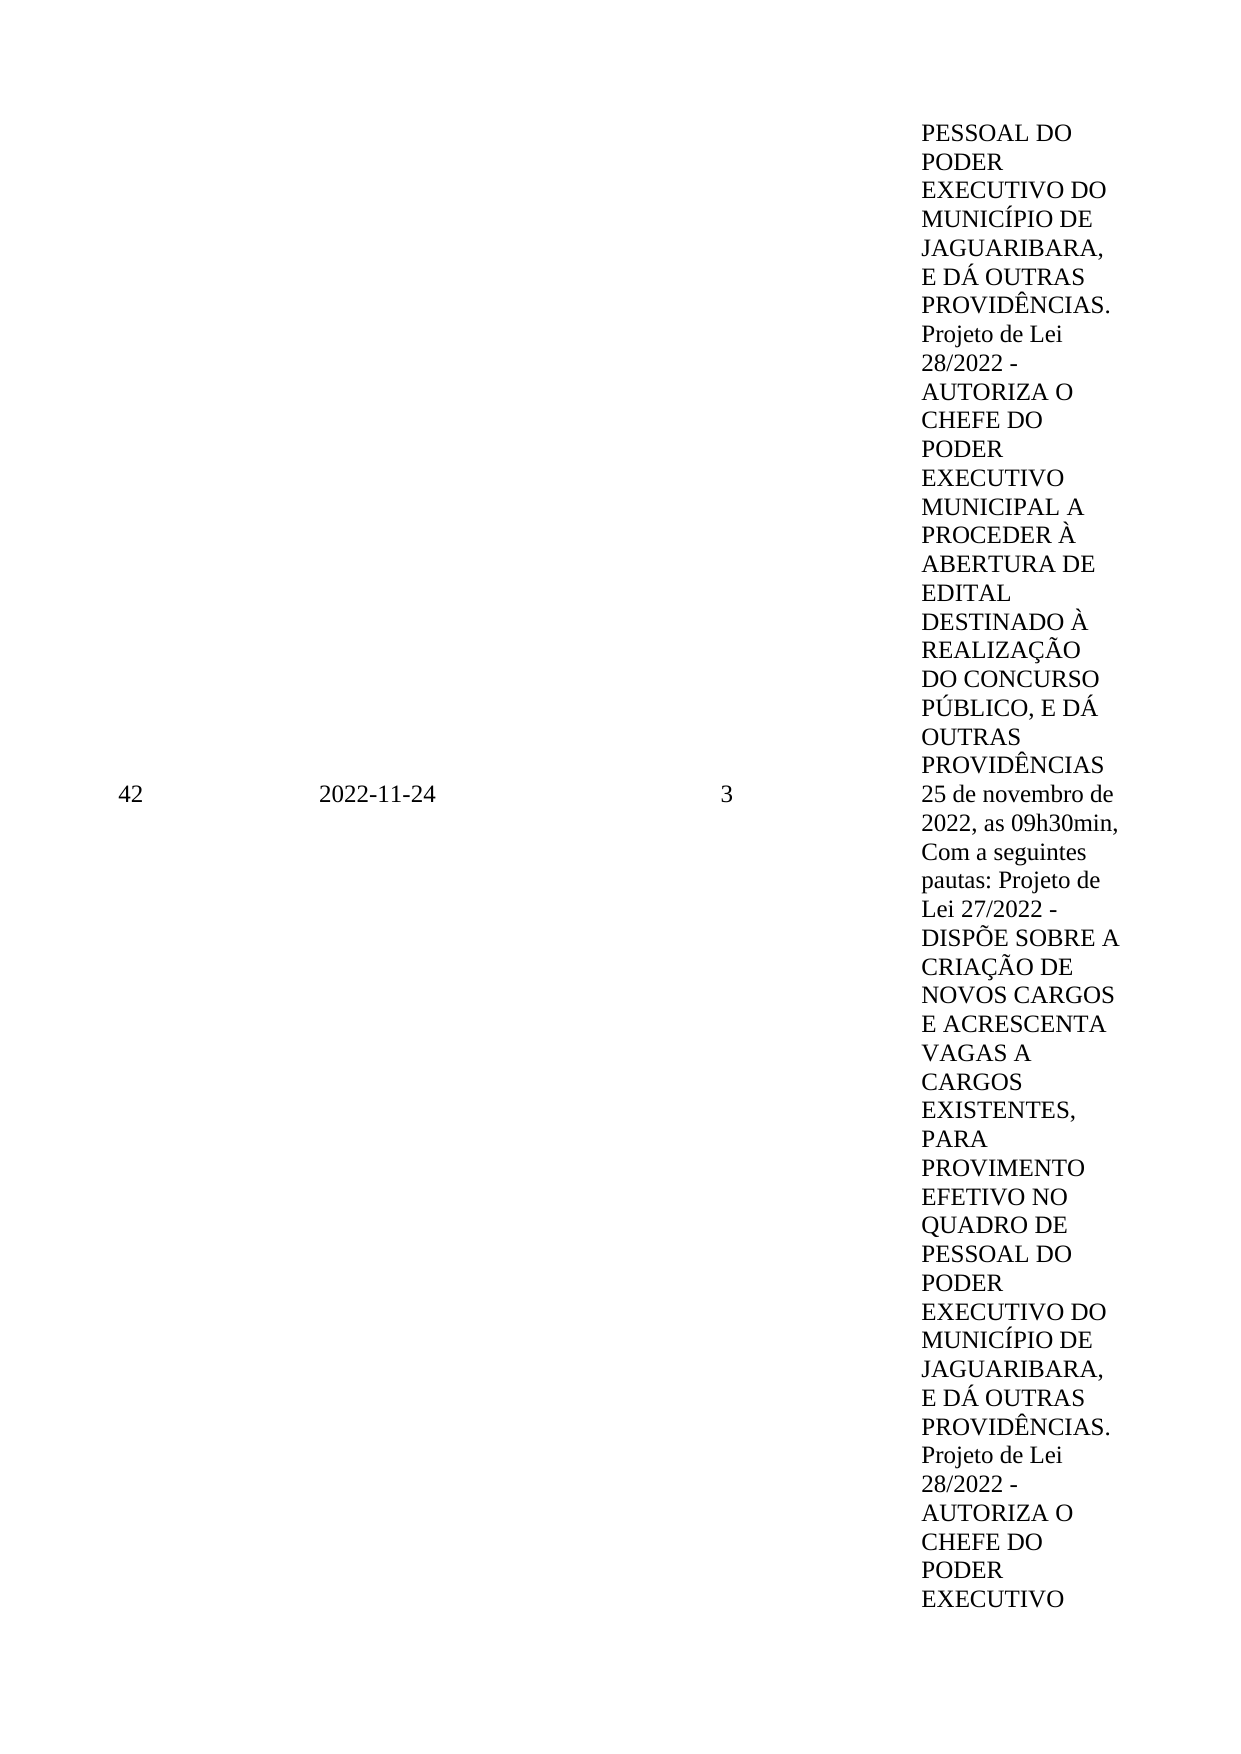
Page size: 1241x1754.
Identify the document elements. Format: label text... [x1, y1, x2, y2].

table_cell [319, 118, 519, 779]
table_cell 25 de novembro de 2022, as 09h30min, Com a seguintes pautas: Projeto de Lei 27/2022 - DISPÕE SOBRE A CRIAÇÃO DE NOVOS CARGOS E ACRESCENTA VAGAS A CARGOS EXISTENTES, PARA PROVIMENTO EFETIVO NO QUADRO DE PESSOAL DO PODER EXECUTIVO DO MUNICÍPIO DE JAGUARIBARA, E DÁ OUTRAS PROVIDÊNCIAS. Projeto de Lei 28/2022 - AUTORIZA O CHEFE DO PODER EXECUTIVO [921, 779, 1122, 1613]
table_cell [118, 118, 319, 779]
table_cell PESSOAL DO PODER EXECUTIVO DO MUNICÍPIO DE JAGUARIBARA, E DÁ OUTRAS PROVIDÊNCIAS. Projeto de Lei 28/2022 - AUTORIZA O CHEFE DO PODER EXECUTIVO MUNICIPAL A PROCEDER À ABERTURA DE EDITAL DESTINADO À REALIZAÇÃO DO CONCURSO PÚBLICO, E DÁ OUTRAS PROVIDÊNCIAS [921, 118, 1122, 779]
table_cell 3 [720, 779, 921, 1613]
table_cell [520, 118, 720, 779]
table_cell 2022-11-24 [319, 779, 519, 1613]
table_cell 42 [118, 779, 319, 1613]
table_cell [520, 779, 720, 1613]
table_cell [720, 118, 921, 779]
